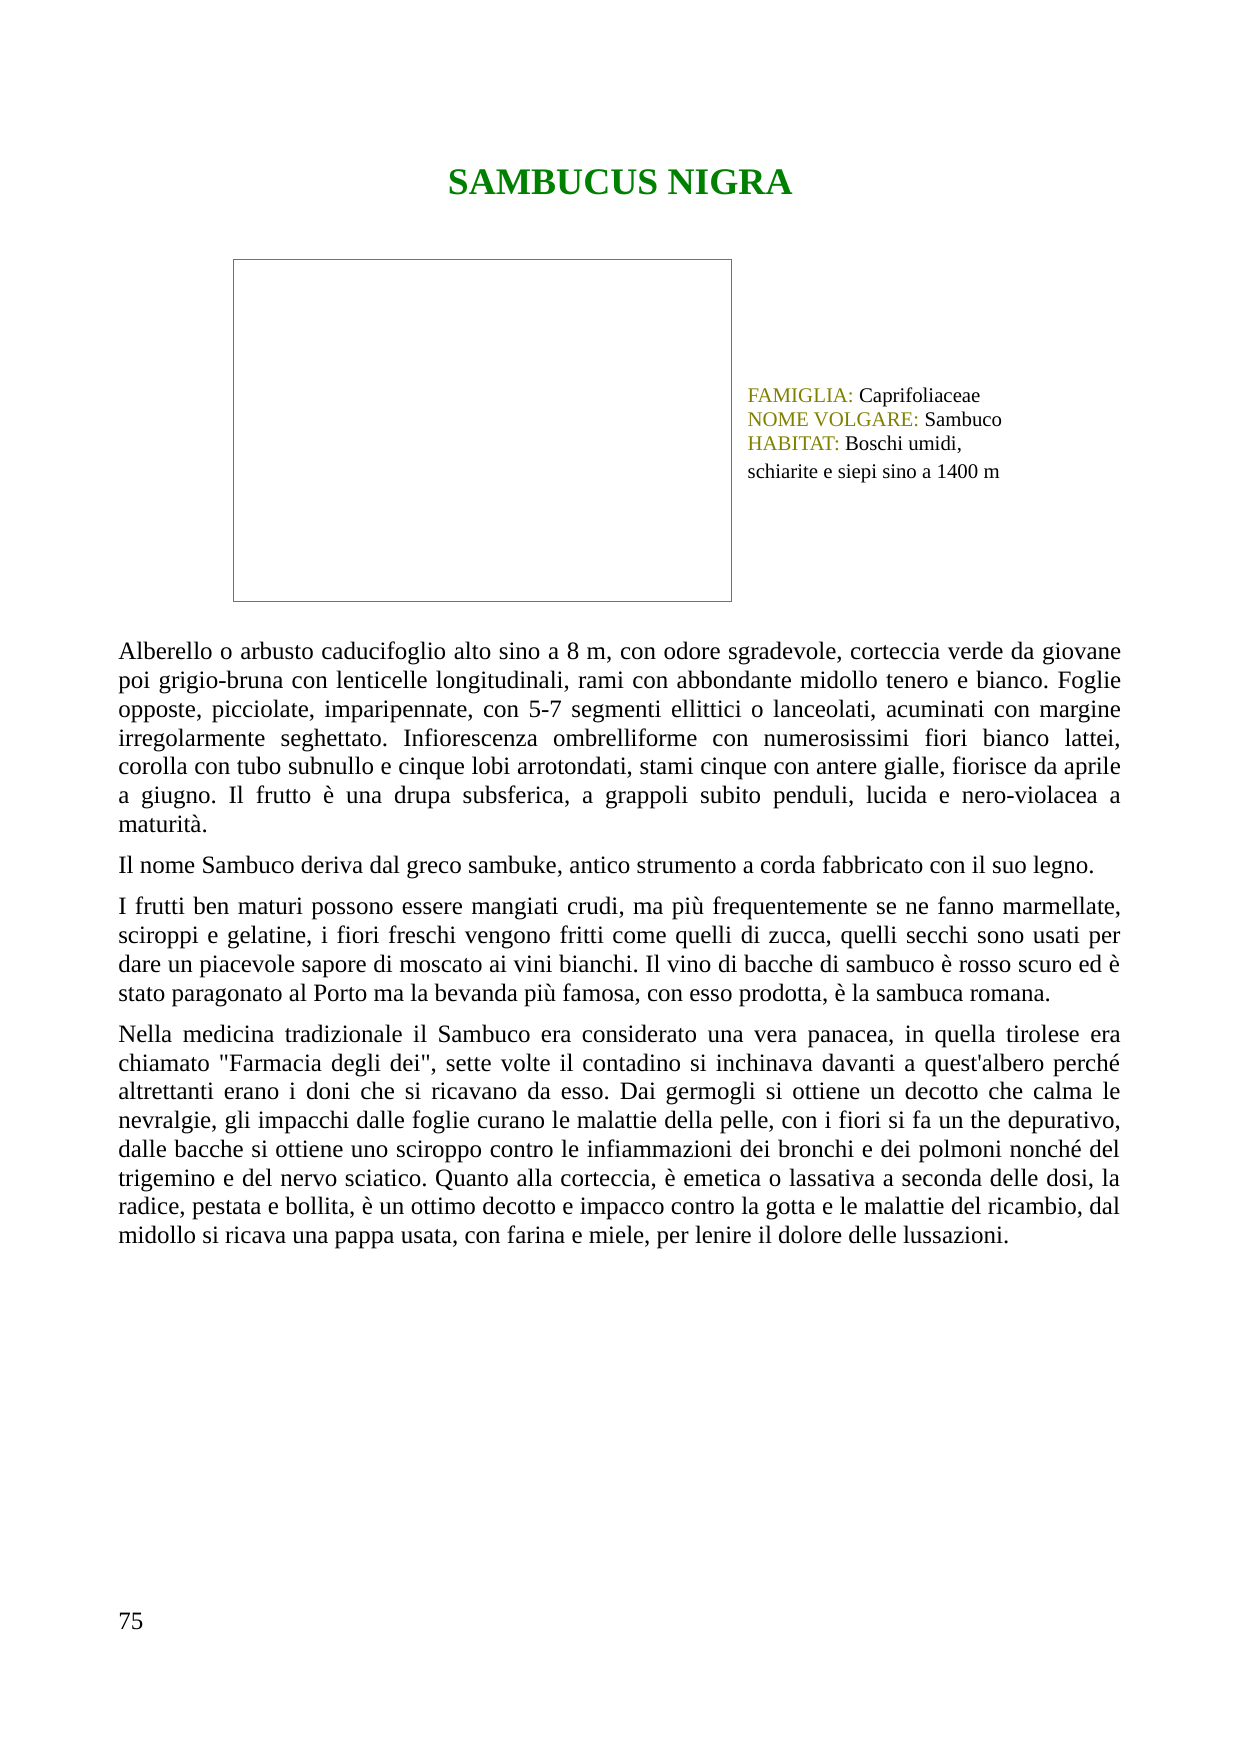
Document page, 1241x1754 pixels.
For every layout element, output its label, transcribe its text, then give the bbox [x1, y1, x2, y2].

text I frutti ben maturi possono essere mangiati crudi, ma più frequentemente se ne fanno marmellate, sciroppi e gelatine, i fiori freschi vengono fritti come quelli di zucca, quelli secchi sono usati per dare un piacevole sapore di moscato ai vini bianchi. Il vino di bacche di sambuco è rosso scuro ed è stato paragonato al Porto ma la bevanda più famosa, con esso prodotta, è la sambuca romana. [118, 891, 1122, 1006]
table_header SAMBUCUS NIGRA [220, 159, 1020, 259]
table_cell FAMIGLIA: Caprifoliaceae NOME VOLGARE: Sambuco HABITAT: Boschi umidi, schiarite e siepi sino a 1400 m [748, 259, 1020, 636]
table_cell [234, 260, 731, 601]
table_cell [220, 259, 747, 636]
text Nella medicina tradizionale il Sambuco era considerato una vera panacea, in quella tirolese era chiamato "Farmacia degli dei", sette volte il contadino si inchinava davanti a quest'albero perché altrettanti erano i doni che si ricavano da esso. Dai germogli si ottiene un decotto che calma le nevralgie, gli impacchi dalle foglie curano le malattie della pelle, con i fiori si fa un the depurativo, dalle bacche si ottiene uno sciroppo contro le infiammazioni dei bronchi e dei polmoni nonché del trigemino e del nervo sciatico. Quanto alla corteccia, è emetica o lassativa a seconda delle dosi, la radice, pestata e bollita, è un ottimo decotto e impacco contro la gotta e le malattie del ricambio, dal midollo si ricava una pappa usata, con farina e miele, per lenire il dolore delle lussazioni. [118, 1019, 1122, 1249]
text Il nome Sambuco deriva dal greco sambuke, antico strumento a corda fabbricato con il suo legno. [118, 850, 1122, 879]
text Alberello o arbusto caducifoglio alto sino a 8 m, con odore sgradevole, corteccia verde da giovane poi grigio-bruna con lenticelle longitudinali, rami con abbondante midollo tenero e bianco. Foglie opposte, picciolate, imparipennate, con 5-7 segmenti ellittici o lanceolati, acuminati con margine irregolarmente seghettato. Infiorescenza ombrelliforme con numerosissimi fiori bianco lattei, corolla con tubo subnullo e cinque lobi arrotondati, stami cinque con antere gialle, fiorisce da aprile a giugno. Il frutto è una drupa subsferica, a grappoli subito penduli, lucida e nero-violacea a maturità. [118, 636, 1122, 838]
